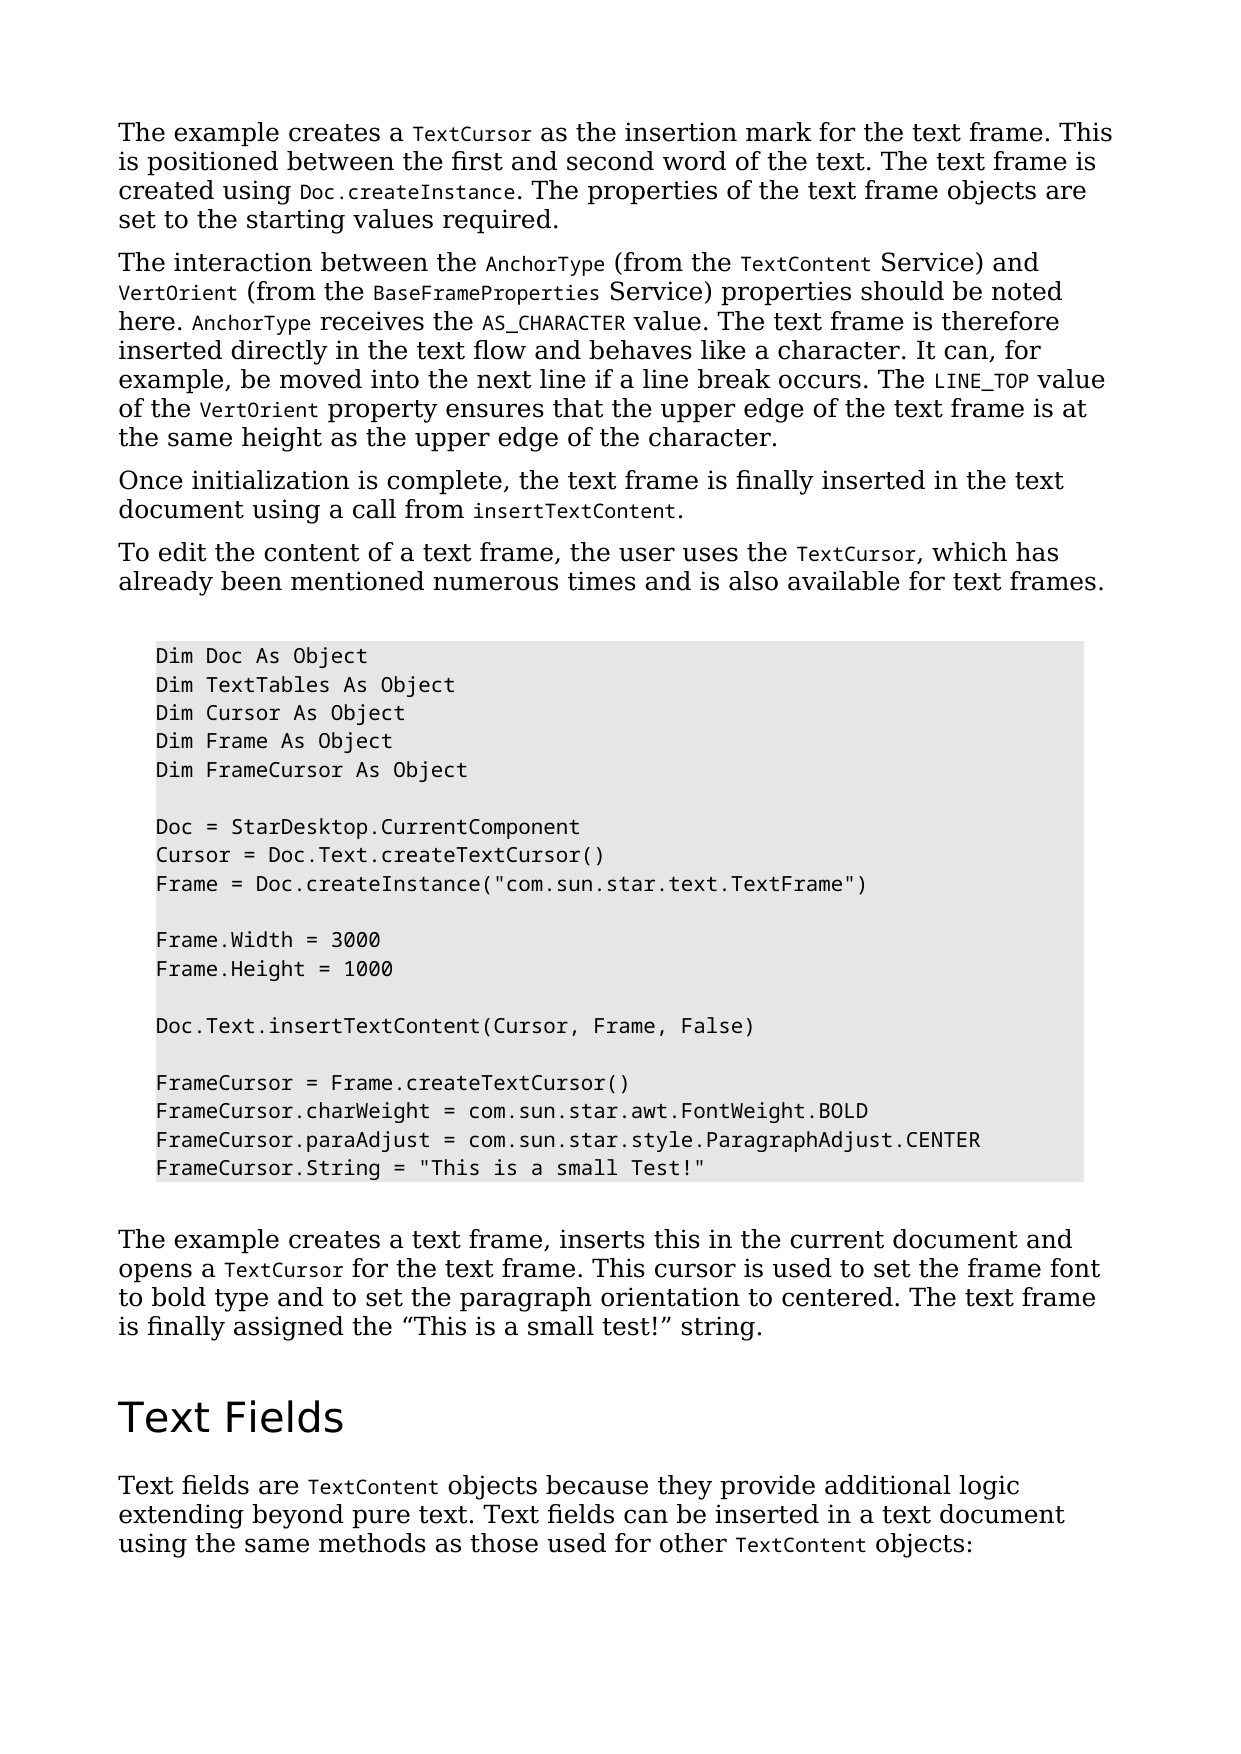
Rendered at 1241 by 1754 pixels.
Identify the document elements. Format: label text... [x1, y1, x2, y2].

text The example creates a text frame, inserts this in the current document and opens a TextCursor for the text frame. This cursor is used to set the frame font to bold type and to set the paragraph orientation to centered. The text frame is finally assigned the “This is a small test!” string. [118, 1225, 1122, 1342]
subtitle Text Fields [118, 1394, 1122, 1443]
text To edit the content of a text frame, the user uses the TextCursor, which has already been mentioned numerous times and is also available for text frames. [118, 538, 1122, 596]
text Dim Doc As Object Dim TextTables As Object Dim Cursor As Object Dim Frame As Object Dim FrameCursor As Object Doc = StarDesktop.CurrentComponent Cursor = Doc.Text.createTextCursor() Frame = Doc.createInstance("com.sun.star.text.TextFrame") Frame.Width = 3000 Frame.Height = 1000 Doc.Text.insertTextContent(Cursor, Frame, False) FrameCursor = Frame.createTextCursor() FrameCursor.charWeight = com.sun.star.awt.FontWeight.BOLD FrameCursor.paraAdjust = com.sun.star.style.ParagraphAdjust.CENTER FrameCursor.String = "This is a small Test!" [156, 641, 1084, 1182]
text Text fields are TextContent objects because they provide additional logic extending beyond pure text. Text fields can be inserted in a text document using the same methods as those used for other TextContent objects: [118, 1471, 1122, 1559]
text The interaction between the AnchorType (from the TextContent Service) and VertOrient (from the BaseFrameProperties Service) properties should be noted here. AnchorType receives the AS_CHARACTER value. The text frame is therefore inserted directly in the text flow and behaves like a character. It can, for example, be moved into the next line if a line break occurs. The LINE_TOP value of the VertOrient property ensures that the upper edge of the text frame is at the same height as the upper edge of the character. [118, 248, 1122, 452]
text Once initialization is complete, the text frame is finally inserted in the text document using a call from insertTextContent. [118, 466, 1122, 524]
text The example creates a TextCursor as the insertion mark for the text frame. This is positioned between the first and second word of the text. The text frame is created using Doc.createInstance. The properties of the text frame objects are set to the starting values required. [118, 118, 1122, 235]
